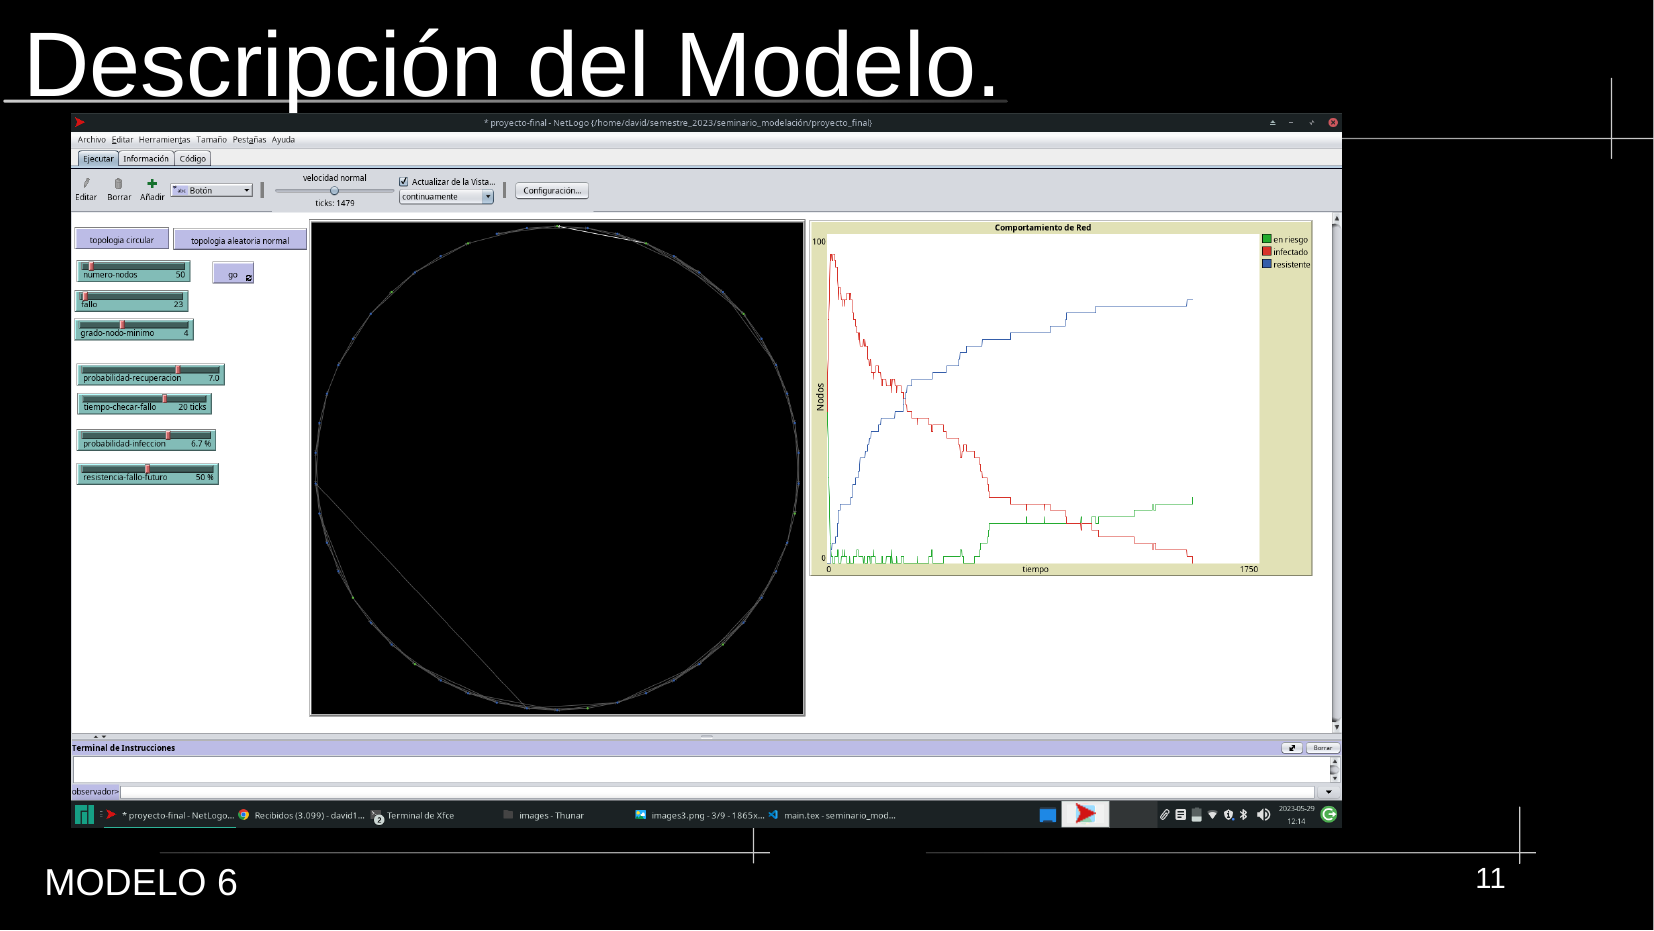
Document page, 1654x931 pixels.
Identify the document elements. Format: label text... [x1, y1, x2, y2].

text_box MODELO 6 [29, 854, 591, 911]
title Descripción del Modelo. [23, 11, 1589, 119]
picture [71, 113, 1342, 828]
